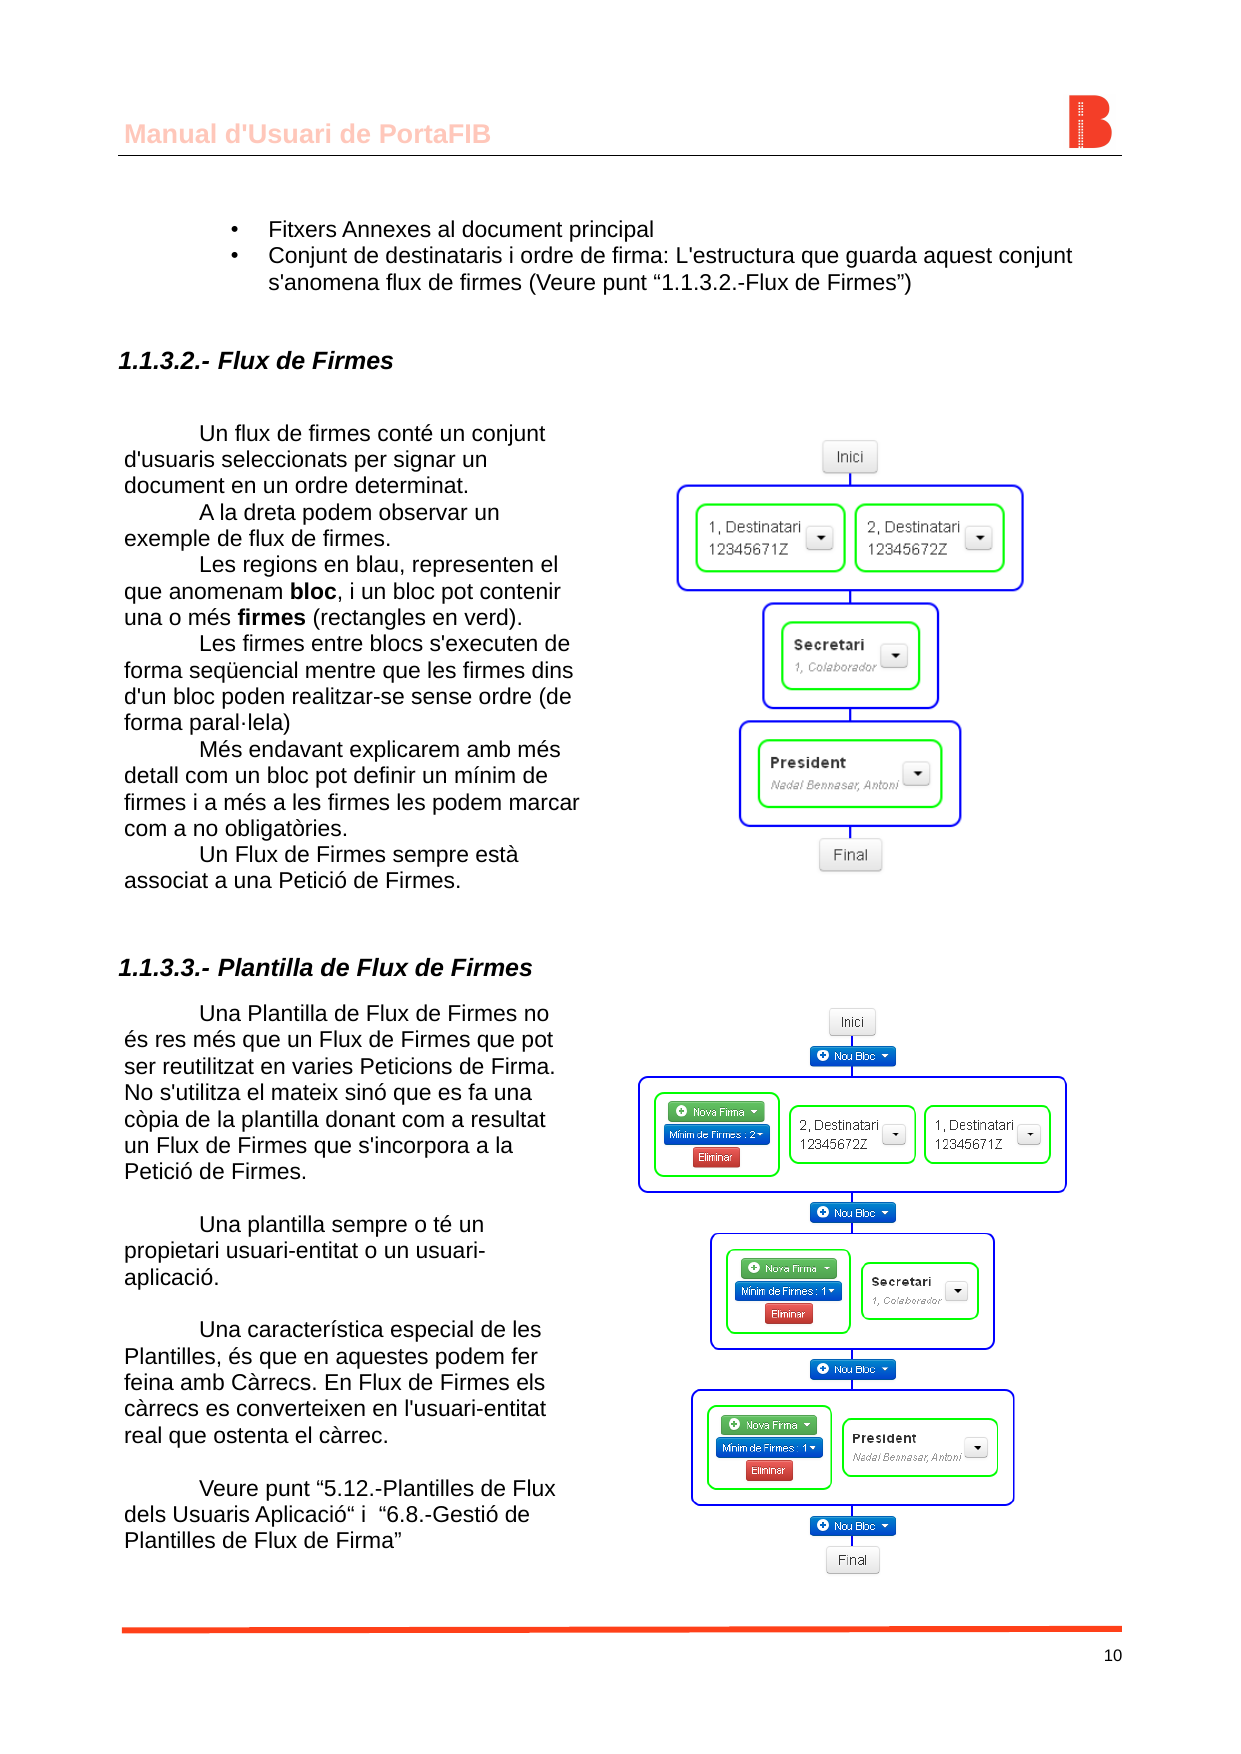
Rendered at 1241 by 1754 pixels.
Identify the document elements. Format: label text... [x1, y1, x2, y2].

table_header [595, 414, 1122, 902]
list Conjunt de destinataris i ordre de firma: L'estructura que guarda aquest conjunt s'anomena flux de firmes (Veure punt “1.1.3.2Flux de Firmes”) [231, 242, 1122, 295]
subtitle Plantilla de Flux de Firmes [118, 953, 1122, 982]
picture [614, 1000, 1081, 1585]
subtitle Flux de Firmes [118, 346, 1122, 375]
picture [1063, 94, 1117, 150]
table_header Una Plantilla de Flux de Firmes no és res més que un Flux de Firmes que pot ser reutilitzat en varies Peticions de Firma. No s'utilitza el mateix sinó que es fa una còpia de la plantilla donant com a resultat un Flux de Firmes que s'incorpora a la Petició de Firmes. Una plantilla sempre o té un propietari usuari-entitat o un usuari-aplicació. Una característica especial de les Plantilles, és que en aquestes podem fer feina amb Càrrecs. En Flux de Firmes els càrrecs es converteixen en l'usuari-entitat real que ostenta el càrrec. Veure punt “5.12Plantilles de Flux dels Usuaris Aplicació“ i “6.8Gestió de Plantilles de Flux de Firma” [118, 994, 572, 1590]
table_header [573, 994, 1122, 1590]
picture [660, 419, 1056, 896]
table_header Un flux de firmes conté un conjunt d'usuaris seleccionats per signar un document en un ordre determinat. A la dreta podem observar un exemple de flux de firmes. Les regions en blau, representen el que anomenam bloc, i un bloc pot contenir una o més firmes (rectangles en verd). Les firmes entre blocs s'executen de forma seqüencial mentre que les firmes dins d'un bloc poden realitzar-se sense ordre (de forma paral·lela) Més endavant explicarem amb més detall com un bloc pot definir un mínim de firmes i a més a les firmes les podem marcar com a no obligatòries. Un Flux de Firmes sempre està associat a una Petició de Firmes. [118, 414, 594, 902]
list Fitxers Annexes al document principal [231, 216, 1122, 242]
